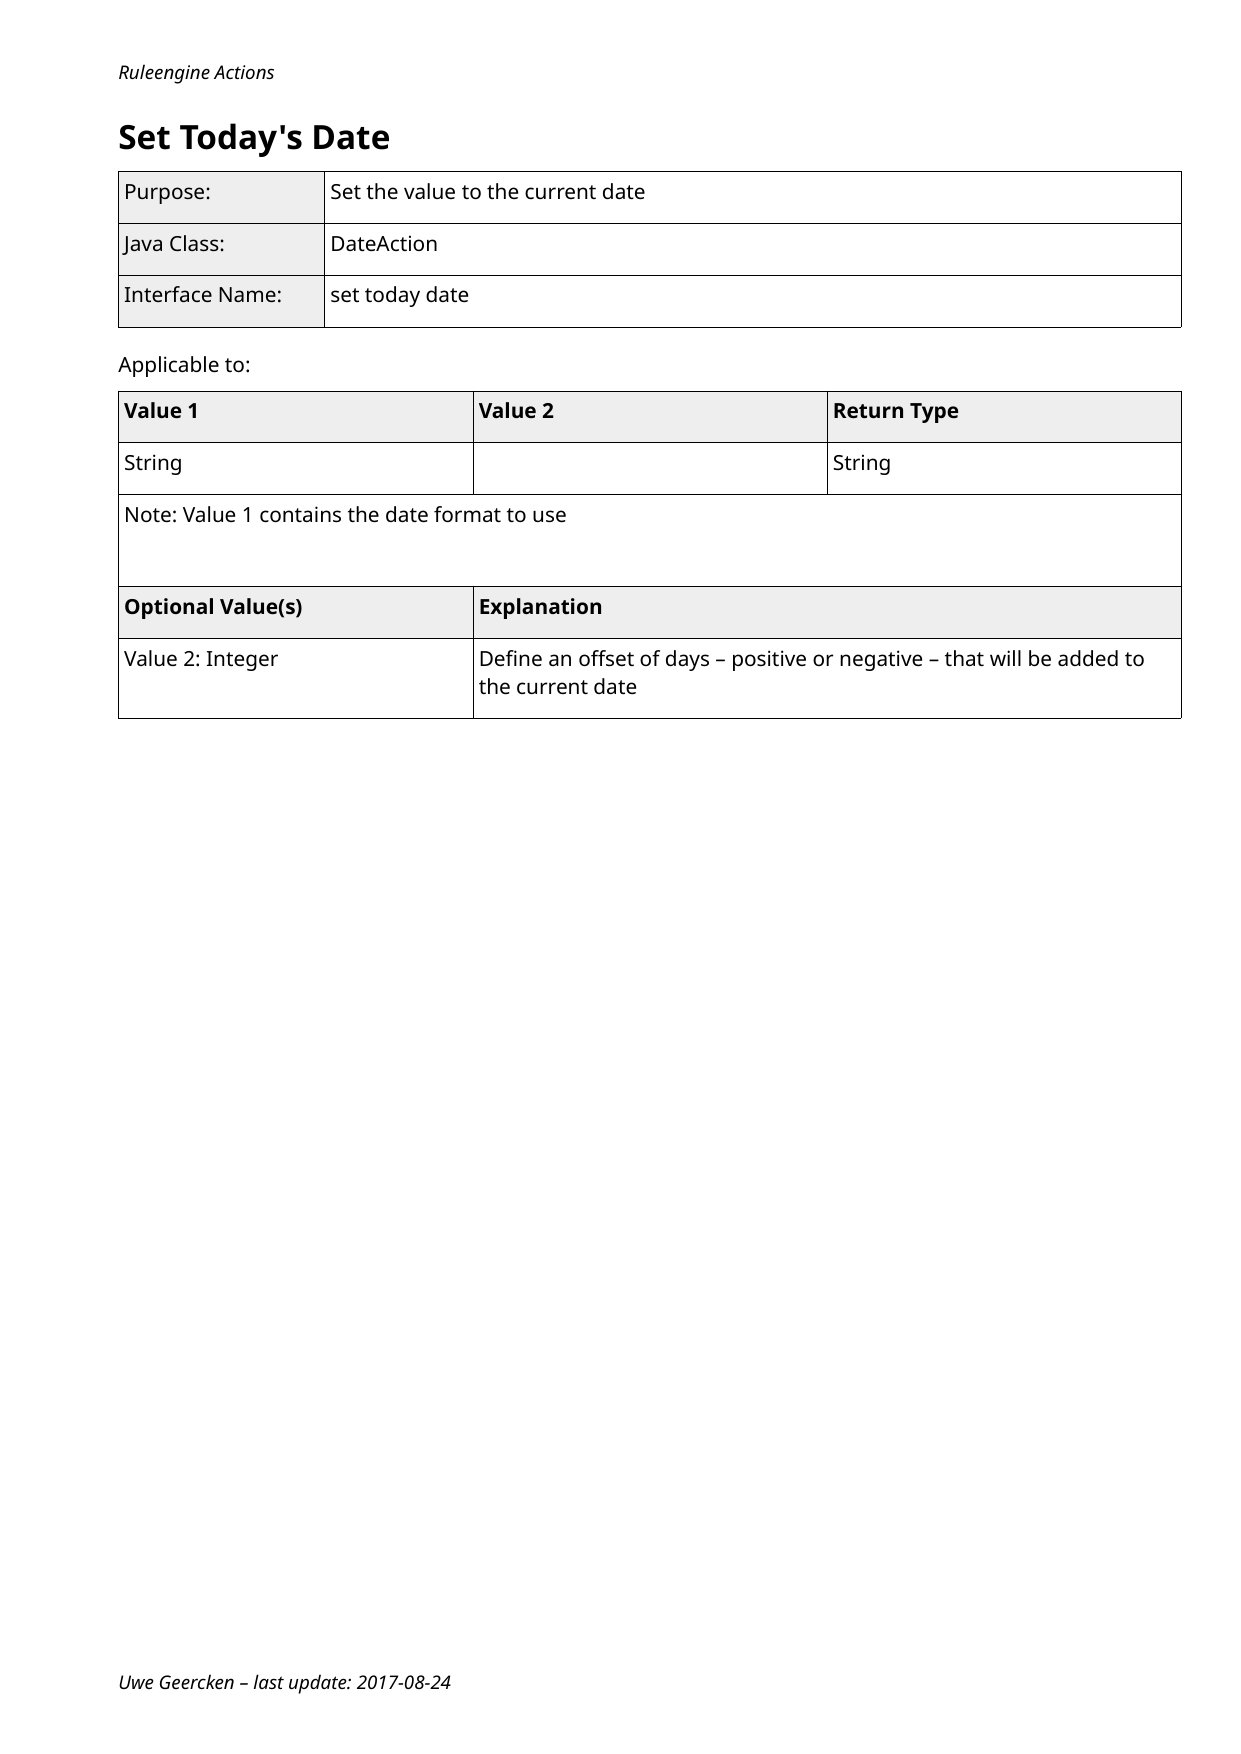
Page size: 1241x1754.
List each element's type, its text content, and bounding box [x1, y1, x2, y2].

text Applicable to: [118, 350, 1181, 379]
table_header Set the value to the current date [325, 172, 1181, 223]
table_cell Explanation [474, 587, 1181, 638]
table_cell Note: Value 1 contains the date format to use [119, 495, 1181, 586]
table_header Value 1 [119, 392, 473, 442]
table_cell Optional Value(s) [119, 587, 473, 638]
table_header Return Type [828, 392, 1181, 442]
table_cell Value 2: Integer [119, 639, 473, 718]
table_cell Java Class: [119, 224, 324, 275]
table_header Purpose: [119, 172, 324, 223]
table_cell DateAction [325, 224, 1181, 275]
table_cell String [119, 443, 473, 494]
table_cell Define an offset of days – positive or negative – that will be added to the current date [474, 639, 1181, 718]
text Set Today's Date [118, 114, 1181, 159]
table_cell String [828, 443, 1181, 494]
table_header Value 2 [474, 392, 827, 442]
table_cell [474, 443, 827, 494]
table_cell set today date [325, 276, 1181, 327]
table_cell Interface Name: [119, 276, 324, 327]
